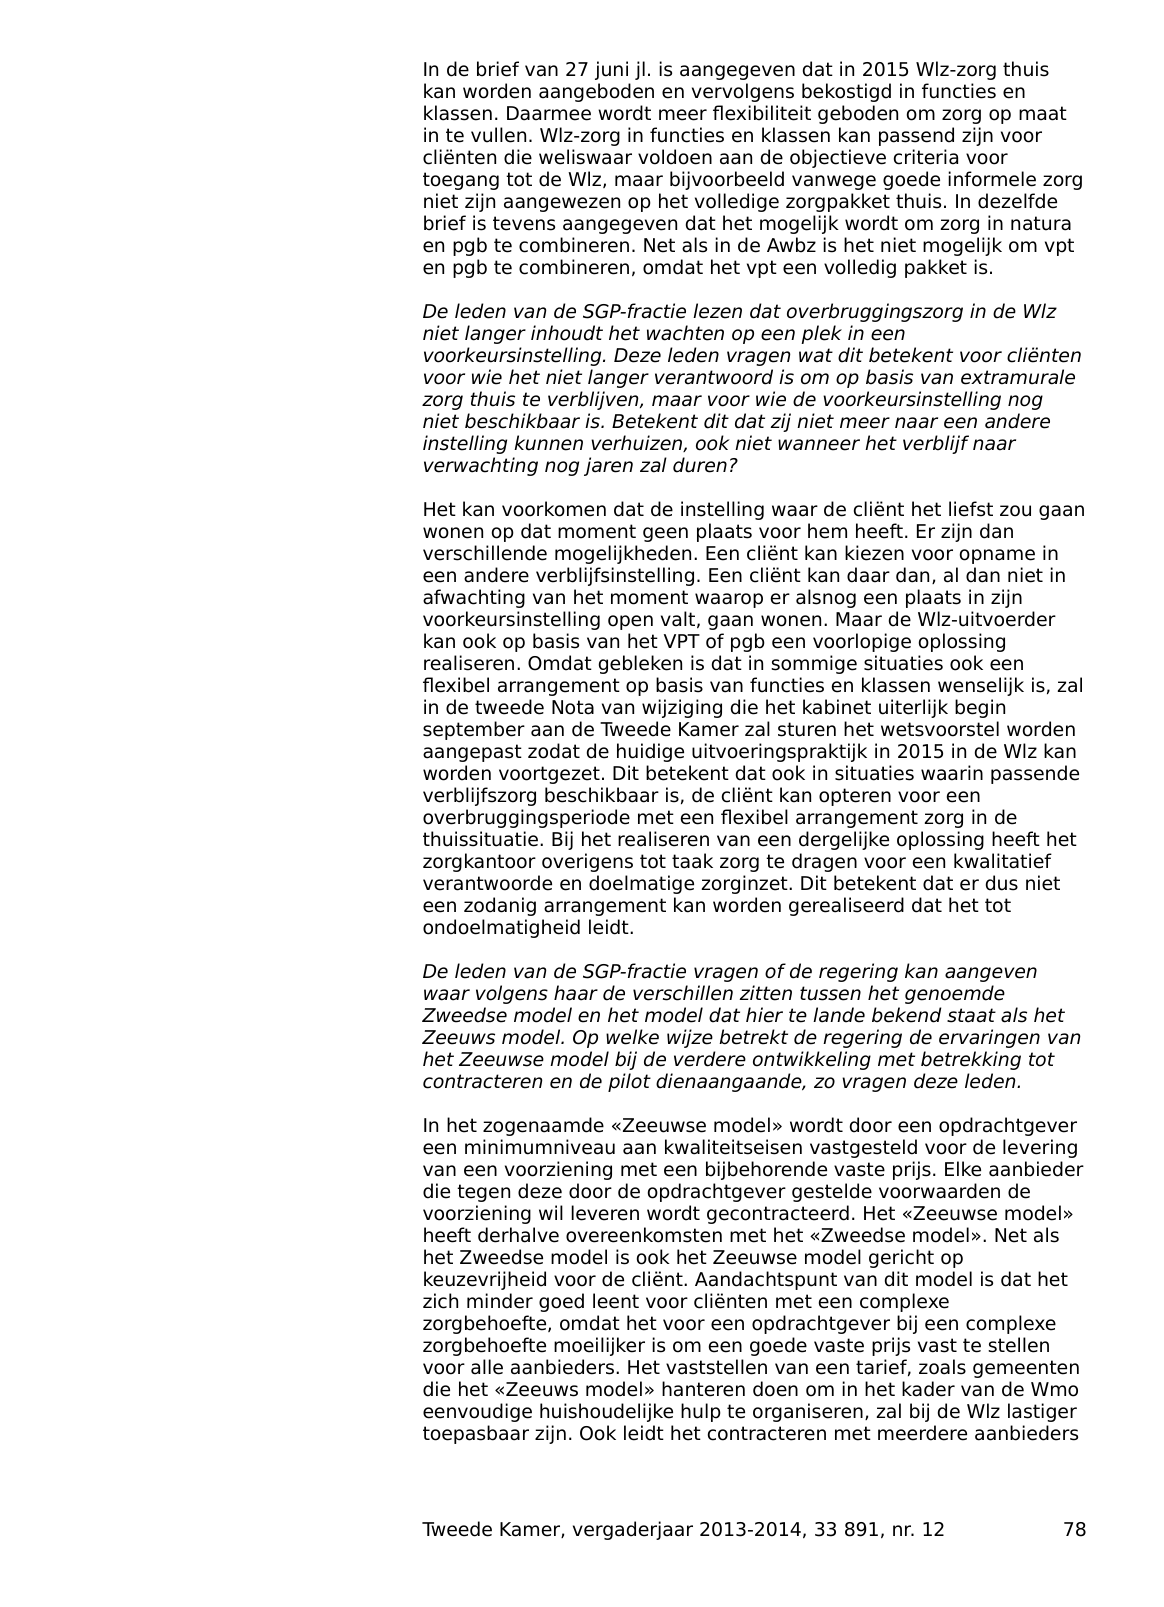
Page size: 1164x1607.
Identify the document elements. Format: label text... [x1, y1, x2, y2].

text Het kan voorkomen dat de instelling waar de cliënt het liefst zou gaan wonen op dat moment geen plaats voor hem heeft. Er zijn dan verschillende mogelijkheden. Een cliënt kan kiezen voor opname in een andere verblijfsinstelling. Een cliënt kan daar dan, al dan niet in afwachting van het moment waarop er alsnog een plaats in zijn voorkeursinstelling open valt, gaan wonen. Maar de Wlz-uitvoerder kan ook op basis van het VPT of pgb een voorlopige oplossing realiseren. Omdat gebleken is dat in sommige situaties ook een flexibel arrangement op basis van functies en klassen wenselijk is, zal in de tweede Nota van wijziging die het kabinet uiterlijk begin september aan de Tweede Kamer zal sturen het wetsvoorstel worden aangepast zodat de huidige uitvoeringspraktijk in 2015 in de Wlz kan worden voortgezet. Dit betekent dat ook in situaties waarin passende verblijfszorg beschikbaar is, de cliënt kan opteren voor een overbruggingsperiode met een flexibel arrangement zorg in de thuissituatie. Bij het realiseren van een dergelijke oplossing heeft het zorgkantoor overigens tot taak zorg te dragen voor een kwalitatief verantwoorde en doelmatige zorginzet. Dit betekent dat er dus niet een zodanig arrangement kan worden gerealiseerd dat het tot ondoelmatigheid leidt. [422, 499, 1087, 939]
text In de brief van 27 juni jl. is aangegeven dat in 2015 Wlz-zorg thuis kan worden aangeboden en vervolgens bekostigd in functies en klassen. Daarmee wordt meer flexibiliteit geboden om zorg op maat in te vullen. Wlz-zorg in functies en klassen kan passend zijn voor cliënten die weliswaar voldoen aan de objectieve criteria voor toegang tot de Wlz, maar bijvoorbeeld vanwege goede informele zorg niet zijn aangewezen op het volledige zorgpakket thuis. In dezelfde brief is tevens aangegeven dat het mogelijk wordt om zorg in natura en pgb te combineren. Net als in de Awbz is het niet mogelijk om vpt en pgb te combineren, omdat het vpt een volledig pakket is. [422, 59, 1087, 279]
text De leden van de SGP-fractie vragen of de regering kan aangeven waar volgens haar de verschillen zitten tussen het genoemde Zweedse model en het model dat hier te lande bekend staat als het Zeeuws model. Op welke wijze betrekt de regering de ervaringen van het Zeeuwse model bij de verdere ontwikkeling met betrekking tot contracteren en de pilot dienaangaande, zo vragen deze leden. [422, 961, 1087, 1093]
text In het zogenaamde «Zeeuwse model» wordt door een opdrachtgever een minimumniveau aan kwaliteitseisen vastgesteld voor de levering van een voorziening met een bijbehorende vaste prijs. Elke aanbieder die tegen deze door de opdrachtgever gestelde voorwaarden de voorziening wil leveren wordt gecontracteerd. Het «Zeeuwse model» heeft derhalve overeenkomsten met het «Zweedse model». Net als het Zweedse model is ook het Zeeuwse model gericht op keuzevrijheid voor de cliënt. Aandachtspunt van dit model is dat het zich minder goed leent voor cliënten met een complexe zorgbehoefte, omdat het voor een opdrachtgever bij een complexe zorgbehoefte moeilijker is om een goede vaste prijs vast te stellen voor alle aanbieders. Het vaststellen van een tarief, zoals gemeenten die het «Zeeuws model» hanteren doen om in het kader van de Wmo eenvoudige huishoudelijke hulp te organiseren, zal bij de Wlz lastiger toepasbaar zijn. Ook leidt het contracteren met meerdere aanbieders [422, 1115, 1087, 1444]
text De leden van de SGP-fractie lezen dat overbruggingszorg in de Wlz niet langer inhoudt het wachten op een plek in een voorkeursinstelling. Deze leden vragen wat dit betekent voor cliënten voor wie het niet langer verantwoord is om op basis van extramurale zorg thuis te verblijven, maar voor wie de voorkeursinstelling nog niet beschikbaar is. Betekent dit dat zij niet meer naar een andere instelling kunnen verhuizen, ook niet wanneer het verblijf naar verwachting nog jaren zal duren? [422, 301, 1087, 477]
